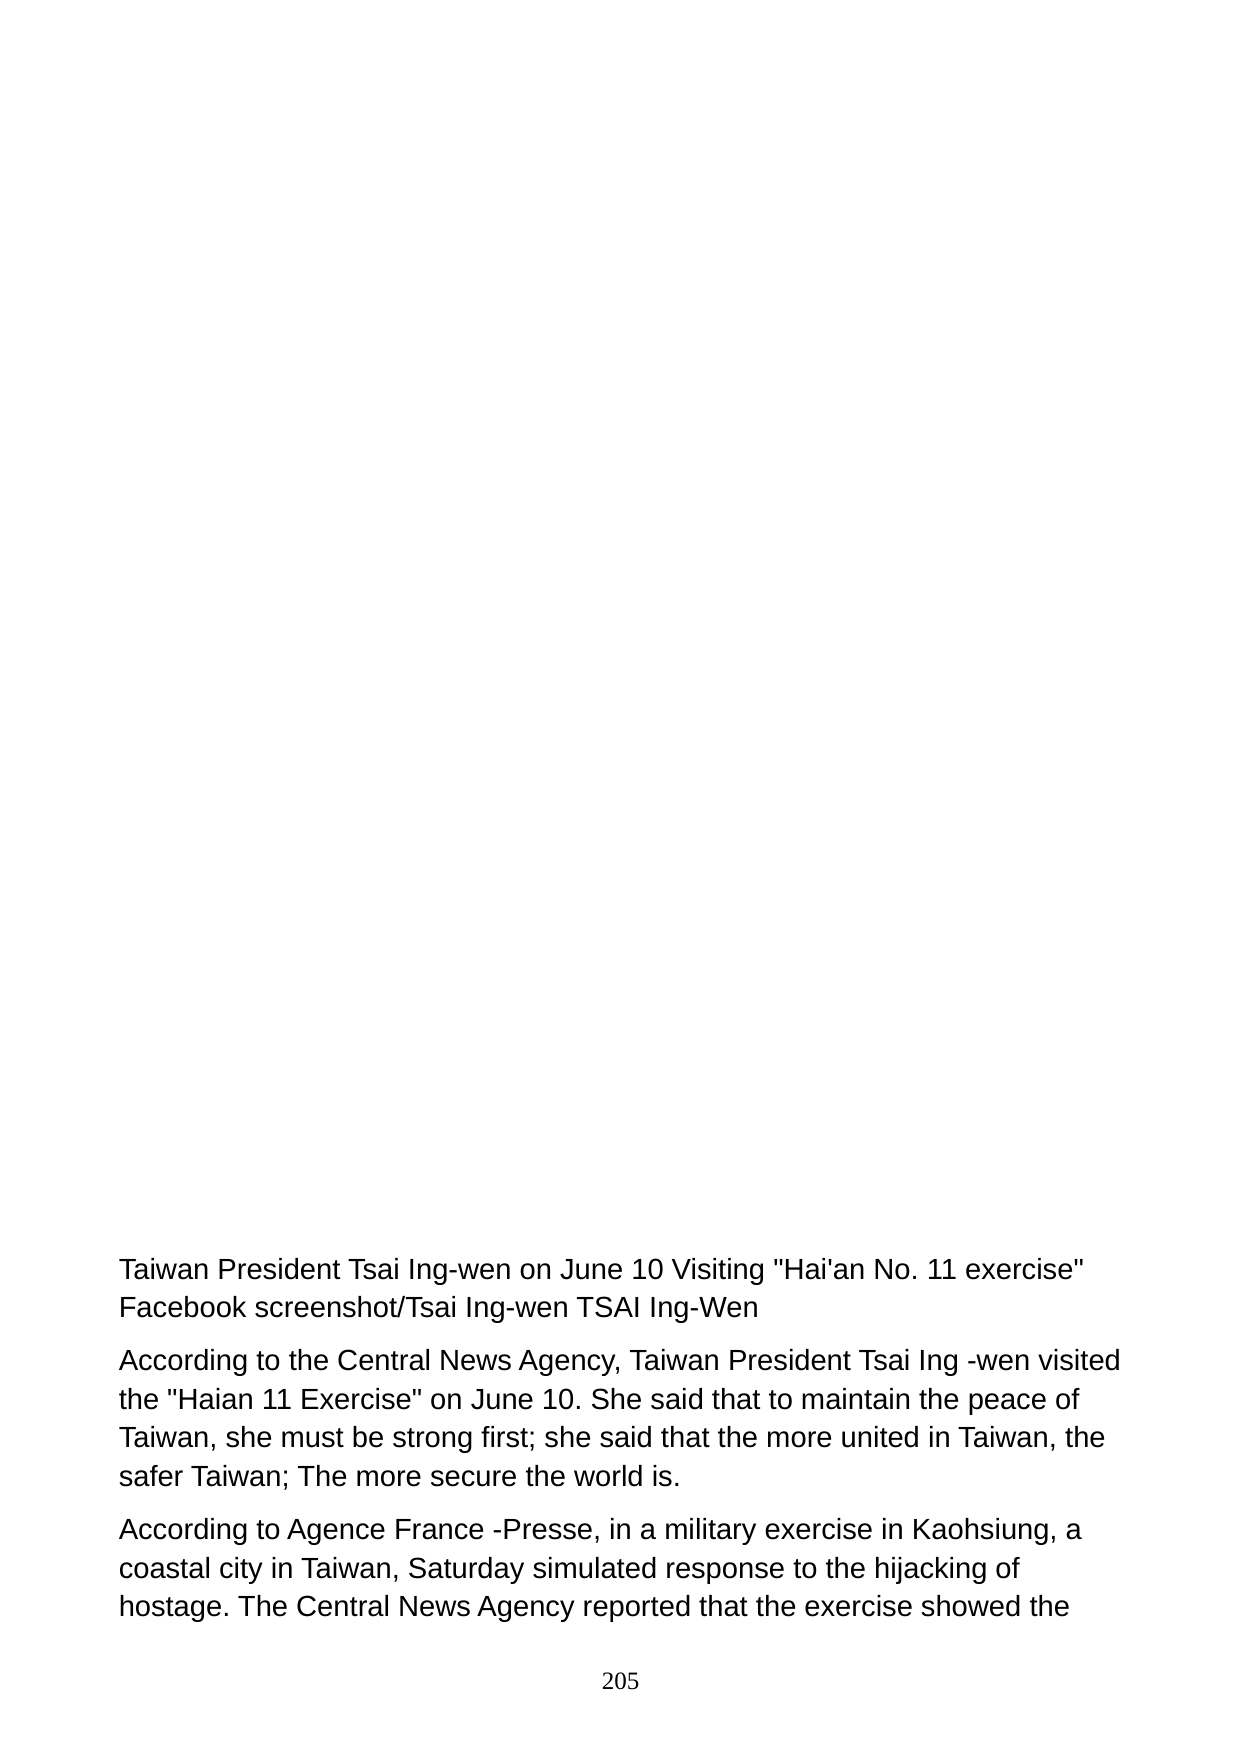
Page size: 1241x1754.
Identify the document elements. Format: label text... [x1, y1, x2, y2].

text According to Agence France -Presse, in a military exercise in Kaohsiung, a coastal city in Taiwan, Saturday simulated response to the hijacking of hostage. The Central News Agency reported that the exercise showed the [118, 1512, 1122, 1623]
text Taiwan President Tsai Ing-wen on June 10 Visiting "Hai'an No. 11 exercise" Facebook screenshot/Tsai Ing-wen TSAI Ing-Wen [118, 118, 1122, 1324]
text According to the Central News Agency, Taiwan President Tsai Ing -wen visited the "Haian 11 Exercise" on June 10. She said that to maintain the peace of Taiwan, she must be strong first; she said that the more united in Taiwan, the safer Taiwan; The more secure the world is. [118, 1343, 1122, 1493]
